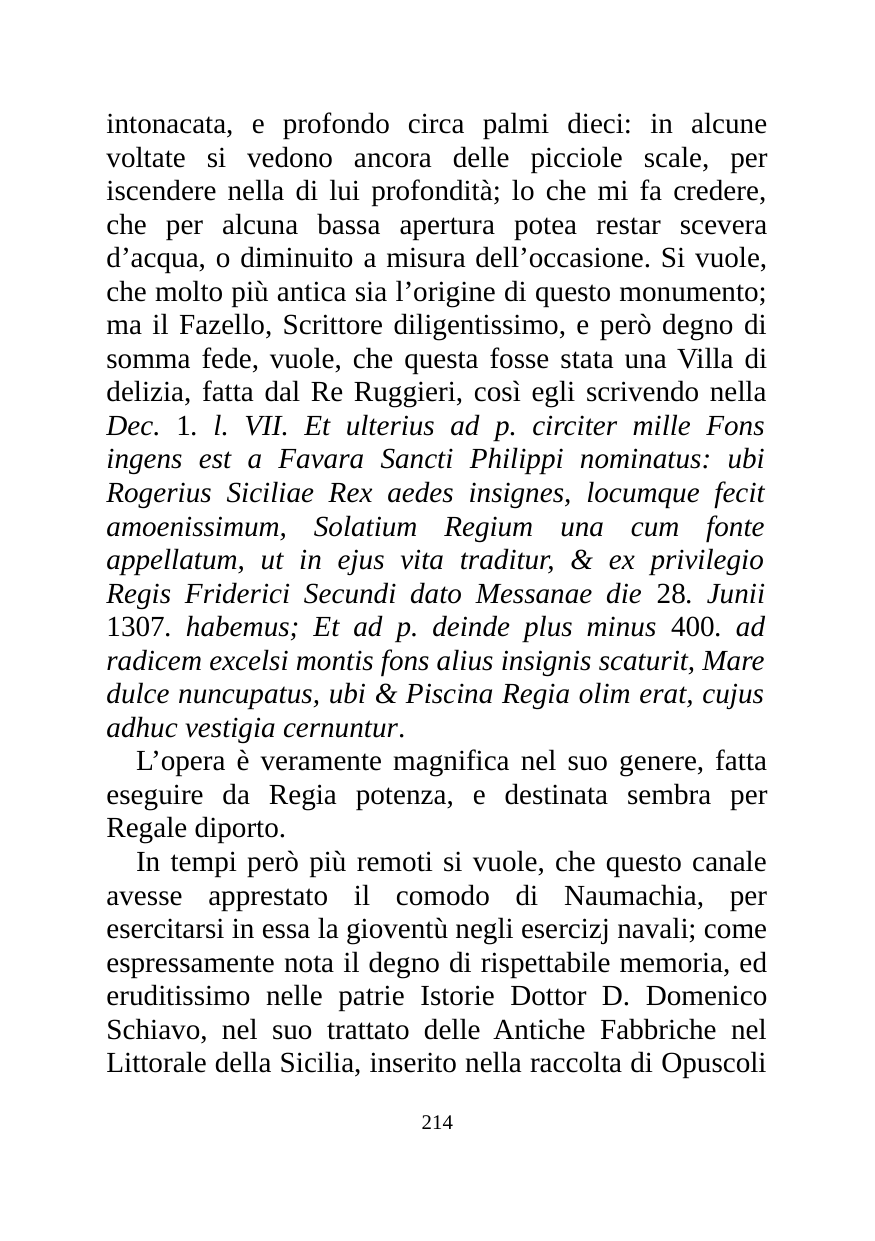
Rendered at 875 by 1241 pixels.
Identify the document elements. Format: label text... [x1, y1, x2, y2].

text intonacata, e profondo circa palmi dieci: in alcune voltate si vedono ancora delle picciole scale, per iscendere nella di lui profondità; lo che mi fa credere, che per alcuna bassa apertura potea restar scevera d’acqua, o diminuito a misura dell’occasione. Si vuole, che molto più antica sia l’origine di questo monumento; ma il Fazello, Scrittore diligentissimo, e però degno di somma fede, vuole, che questa fosse stata una Villa di delizia, fatta dal Re Ruggieri, così egli scrivendo nella Dec. 1. l. VII. Et ulterius ad p. circiter mille Fons ingens est a Favara Sancti Philippi nominatus: ubi Rogerius Siciliae Rex aedes insignes, locumque fecit amoenissimum, Solatium Regium una cum fonte appellatum, ut in ejus vita traditur, & ex privilegio Regis Friderici Secundi dato Messanae die 28. Junii 1307. habemus; Et ad p. deinde plus minus 400. ad radicem excelsi montis fons alius insignis scaturit, Mare dulce nuncupatus, ubi & Piscina Regia olim erat, cujus adhuc vestigia cernuntur. [106, 106, 768, 743]
text L’opera è veramente magnifica nel suo genere, fatta eseguire da Regia potenza, e destinata sembra per Regale diporto. [106, 743, 768, 844]
text In tempi però più remoti si vuole, che questo canale avesse apprestato il comodo di Naumachia, per esercitarsi in essa la gioventù negli esercizj navali; come espressamente nota il degno di rispettabile memoria, ed eruditissimo nelle patrie Istorie Dottor D. Domenico Schiavo, nel suo trattato delle Antiche Fabbriche nel Littorale della Sicilia, inserito nella raccolta di Opuscoli [106, 844, 768, 1079]
